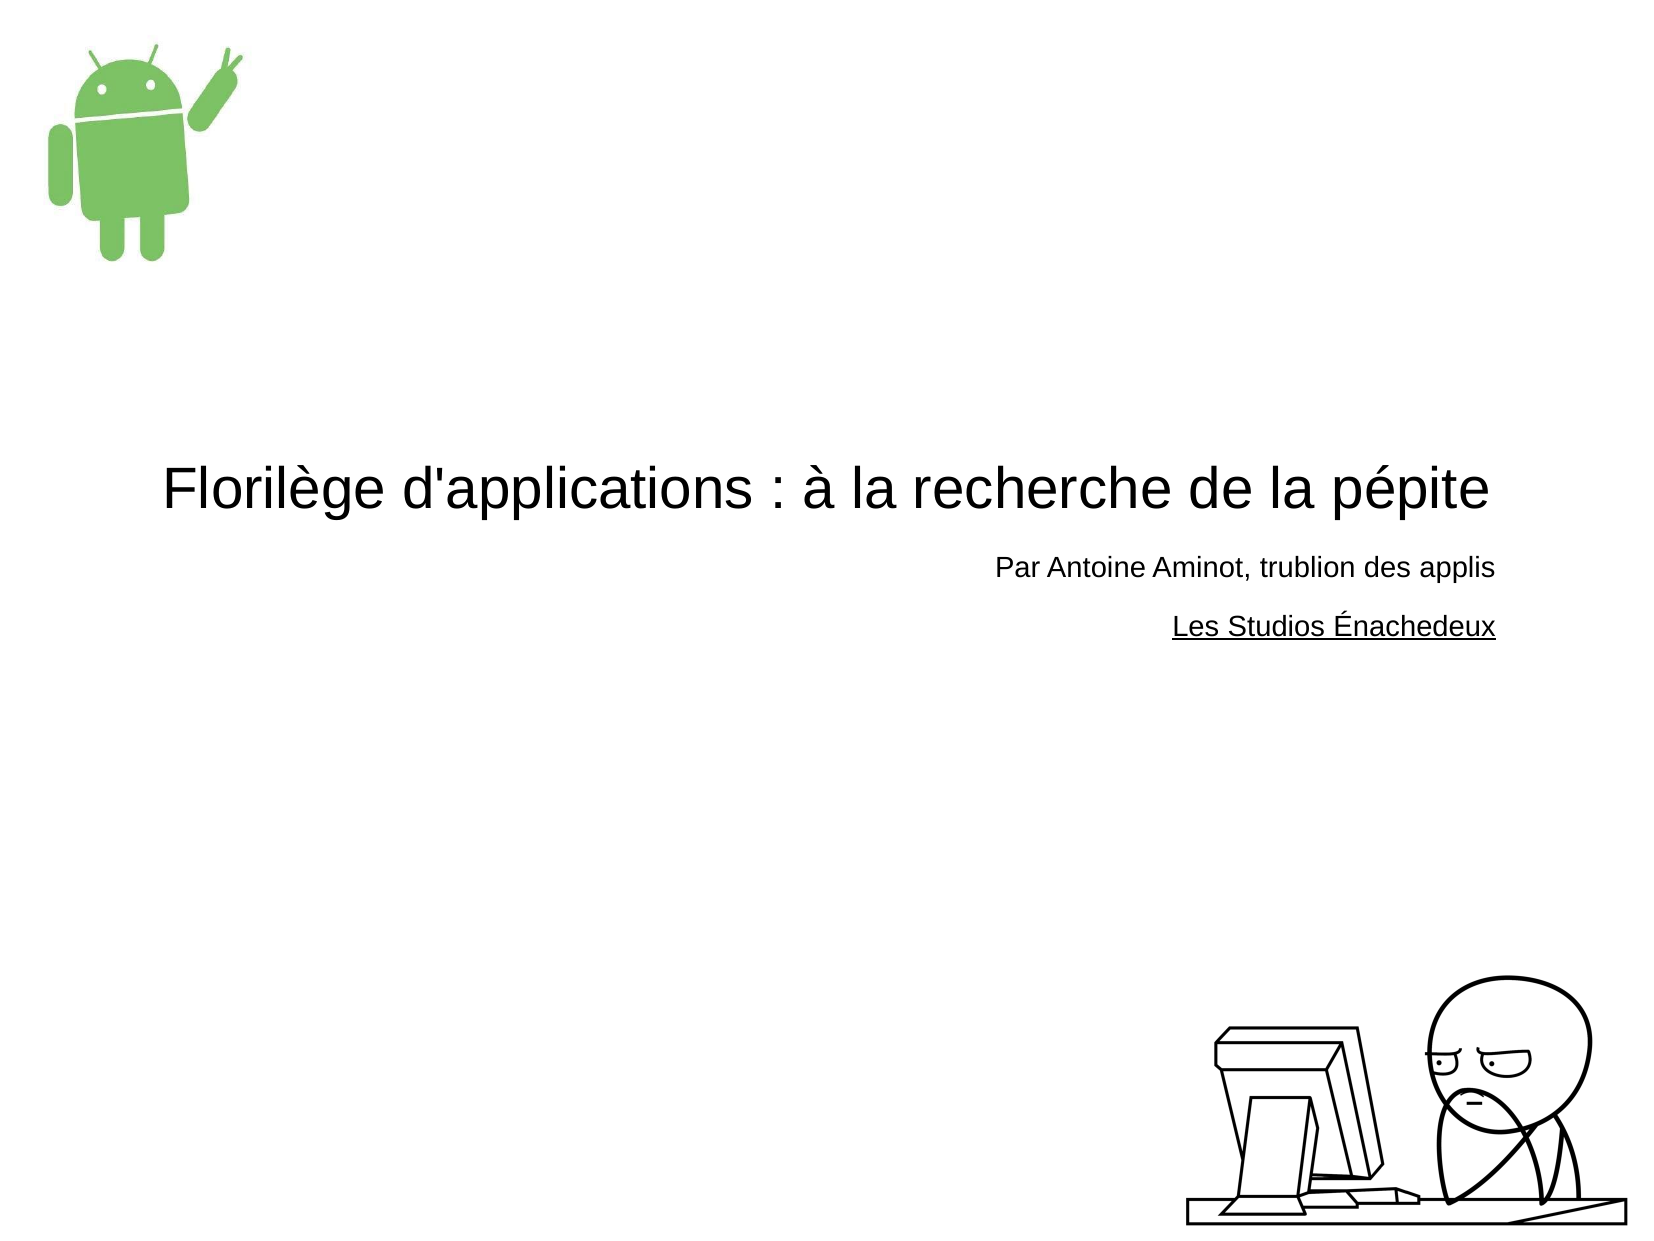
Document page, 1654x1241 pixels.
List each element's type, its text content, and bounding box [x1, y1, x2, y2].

text_box Par Antoine Aminot, trublion des applis [980, 543, 1512, 591]
picture [1181, 968, 1632, 1230]
picture [12, 12, 272, 295]
text_box Les Studios Énachedeux [1157, 602, 1524, 686]
text_box Florilège d'applications : à la recherche de la pépite [0, 448, 1654, 529]
